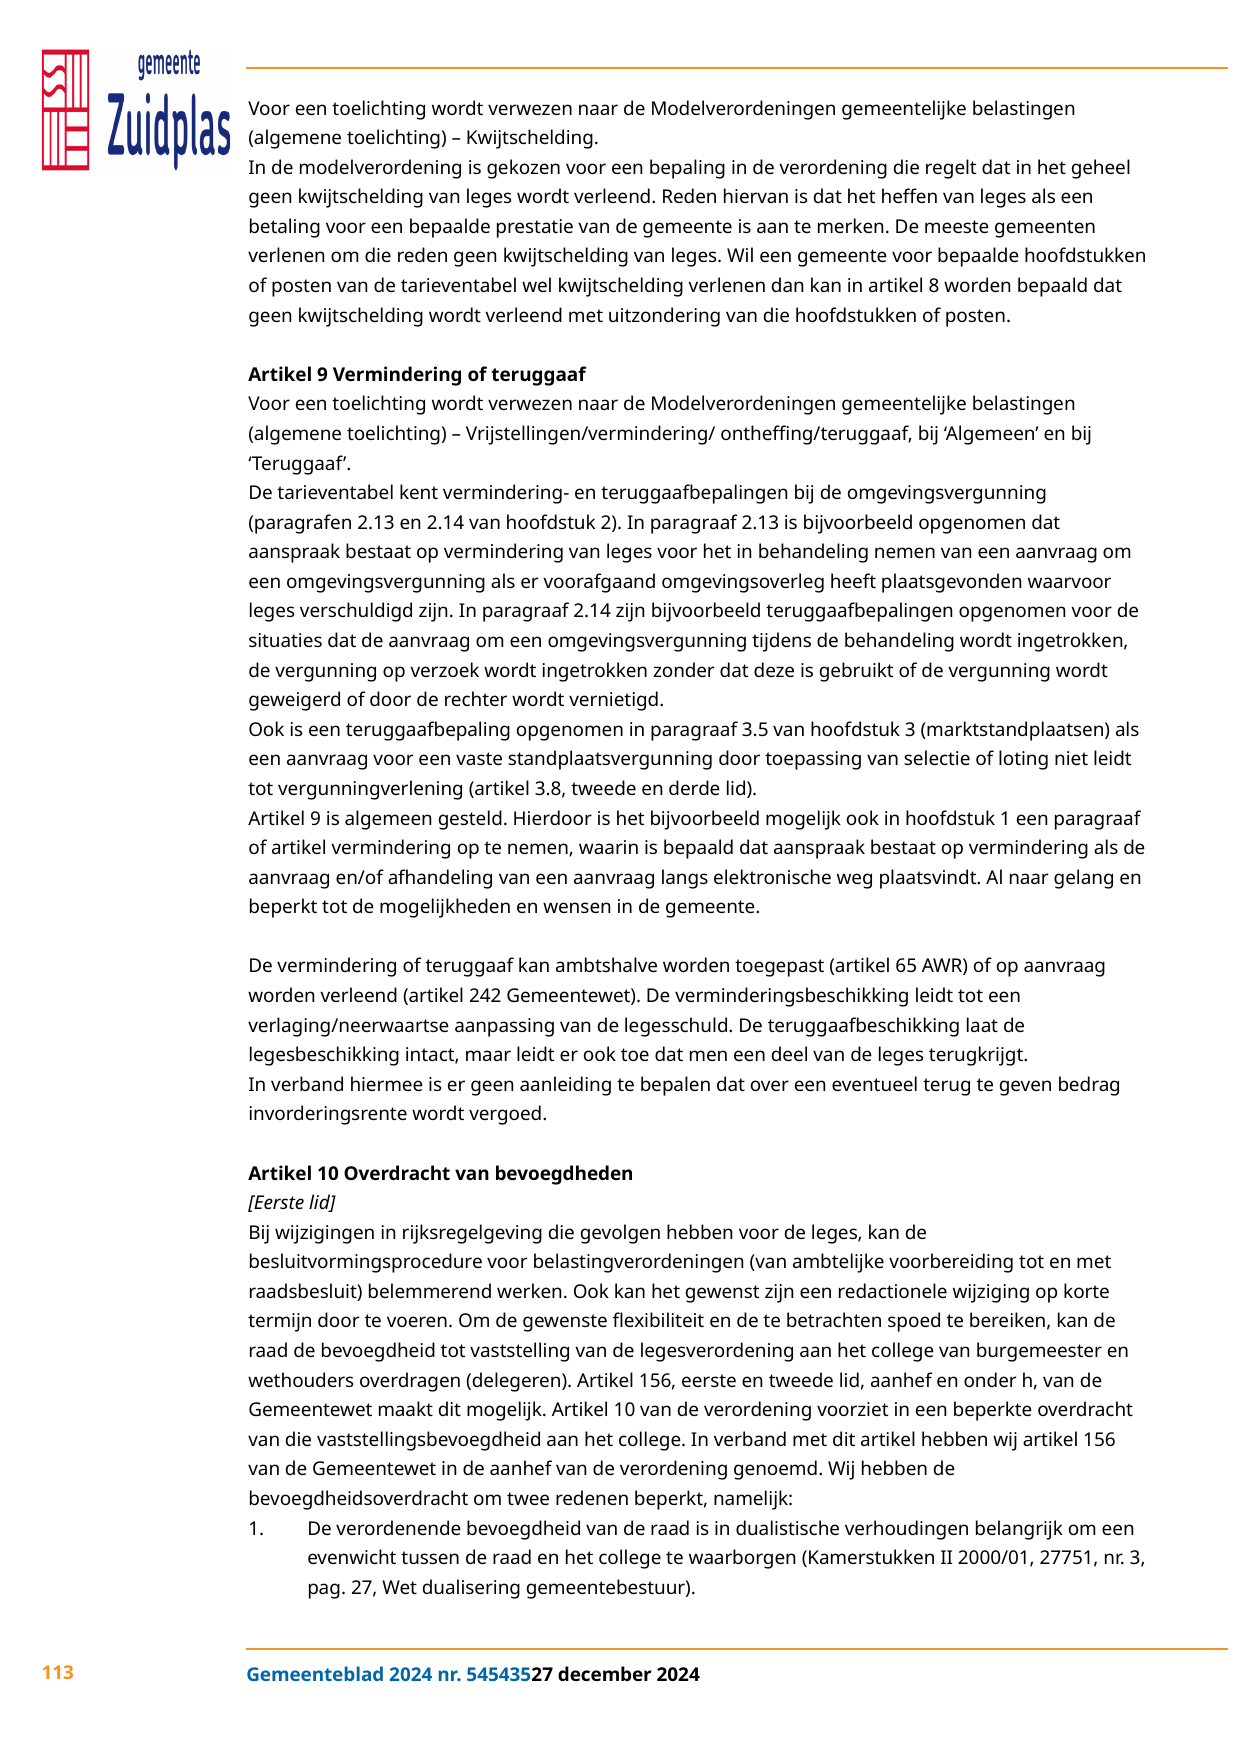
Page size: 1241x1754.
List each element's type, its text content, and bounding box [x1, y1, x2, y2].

text De tarieventabel kent vermindering- en teruggaafbepalingen bij de omgevingsvergunning (paragrafen 2.13 en 2.14 van hoofdstuk 2). In paragraaf 2.13 is bijvoorbeeld opgenomen dat aanspraak bestaat op vermindering van leges voor het in behandeling nemen van een aanvraag om een omgevingsvergunning als er voorafgaand omgevingsoverleg heeft plaatsgevonden waarvoor leges verschuldigd zijn. In paragraaf 2.14 zijn bijvoorbeeld teruggaafbepalingen opgenomen voor de situaties dat de aanvraag om een omgevingsvergunning tijdens de behandeling wordt ingetrokken, de vergunning op verzoek wordt ingetrokken zonder dat deze is gebruikt of de vergunning wordt geweigerd of door de rechter wordt vernietigd. [248, 479, 1152, 712]
text In de modelverordening is gekozen voor een bepaling in de verordening die regelt dat in het geheel geen kwijtschelding van leges wordt verleend. Reden hiervan is dat het heffen van leges als een betaling voor een bepaalde prestatie van de gemeente is aan te merken. De meeste gemeenten verlenen om die reden geen kwijtschelding van leges. Wil een gemeente voor bepaalde hoofdstukken of posten van de tarieventabel wel kwijtschelding verlenen dan kan in artikel 8 worden bepaald dat geen kwijtschelding wordt verleend met uitzondering van die hoofdstukken of posten. [248, 154, 1152, 328]
text Voor een toelichting wordt verwezen naar de Modelverordeningen gemeentelijke belastingen (algemene toelichting) – Vrijstellingen/vermindering/ ontheffing/teruggaaf, bij ‘Algemeen’ en bij ‘Teruggaaf’. [248, 391, 1152, 476]
text Voor een toelichting wordt verwezen naar de Modelverordeningen gemeentelijke belastingen (algemene toelichting) – Kwijtschelding. [248, 95, 1152, 150]
text Artikel 9 Vermindering of teruggaaf [248, 361, 1152, 387]
text [Eerste lid] [248, 1189, 1152, 1215]
text Bij wijzigingen in rijksregelgeving die gevolgen hebben voor de leges, kan de besluitvormingsprocedure voor belastingverordeningen (van ambtelijke voorbereiding tot en met raadsbesluit) belemmerend werken. Ook kan het gewenst zijn een redactionele wijziging op korte termijn door te voeren. Om de gewenste flexibiliteit en de te betrachten spoed te bereiken, kan de raad de bevoegdheid tot vaststelling van de legesverordening aan het college van burgemeester en wethouders overdragen (delegeren). Artikel 156, eerste en tweede lid, aanhef en onder h, van de Gemeentewet maakt dit mogelijk. Artikel 10 van de verordening voorziet in een beperkte overdracht van die vaststellingsbevoegdheid aan het college. In verband met dit artikel hebben wij artikel 156 van de Gemeentewet in de aanhef van de verordening genoemd. Wij hebben de bevoegdheidsoverdracht om twee redenen beperkt, namelijk: [248, 1219, 1152, 1511]
picture [41, 47, 231, 172]
list De verordenende bevoegdheid van de raad is in dualistische verhoudingen belangrijk om een evenwicht tussen de raad en het college te waarborgen (Kamerstukken II 2000/01, 27751, nr. 3, pag. 27, Wet dualisering gemeentebestuur). [248, 1515, 1152, 1600]
text Artikel 9 is algemeen gesteld. Hierdoor is het bijvoorbeeld mogelijk ook in hoofdstuk 1 een paragraaf of artikel vermindering op te nemen, waarin is bepaald dat aanspraak bestaat op vermindering als de aanvraag en/of afhandeling van een aanvraag langs elektronische weg plaatsvindt. Al naar gelang en beperkt tot de mogelijkheden en wensen in de gemeente. [248, 805, 1152, 919]
text De vermindering of teruggaaf kan ambtshalve worden toegepast (artikel 65 AWR) of op aanvraag worden verleend (artikel 242 Gemeentewet). De verminderingsbeschikking leidt tot een verlaging/neerwaartse aanpassing van de legesschuld. De teruggaafbeschikking laat de legesbeschikking intact, maar leidt er ook toe dat men een deel van de leges terugkrijgt. [248, 953, 1152, 1067]
text In verband hiermee is er geen aanleiding te bepalen dat over een eventueel terug te geven bedrag invorderingsrente wordt vergoed. [248, 1071, 1152, 1126]
text Ook is een teruggaafbepaling opgenomen in paragraaf 3.5 van hoofdstuk 3 (marktstandplaatsen) als een aanvraag voor een vaste standplaatsvergunning door toepassing van selectie of loting niet leidt tot vergunningverlening (artikel 3.8, tweede en derde lid). [248, 716, 1152, 801]
text Artikel 10 Overdracht van bevoegdheden [248, 1160, 1152, 1186]
